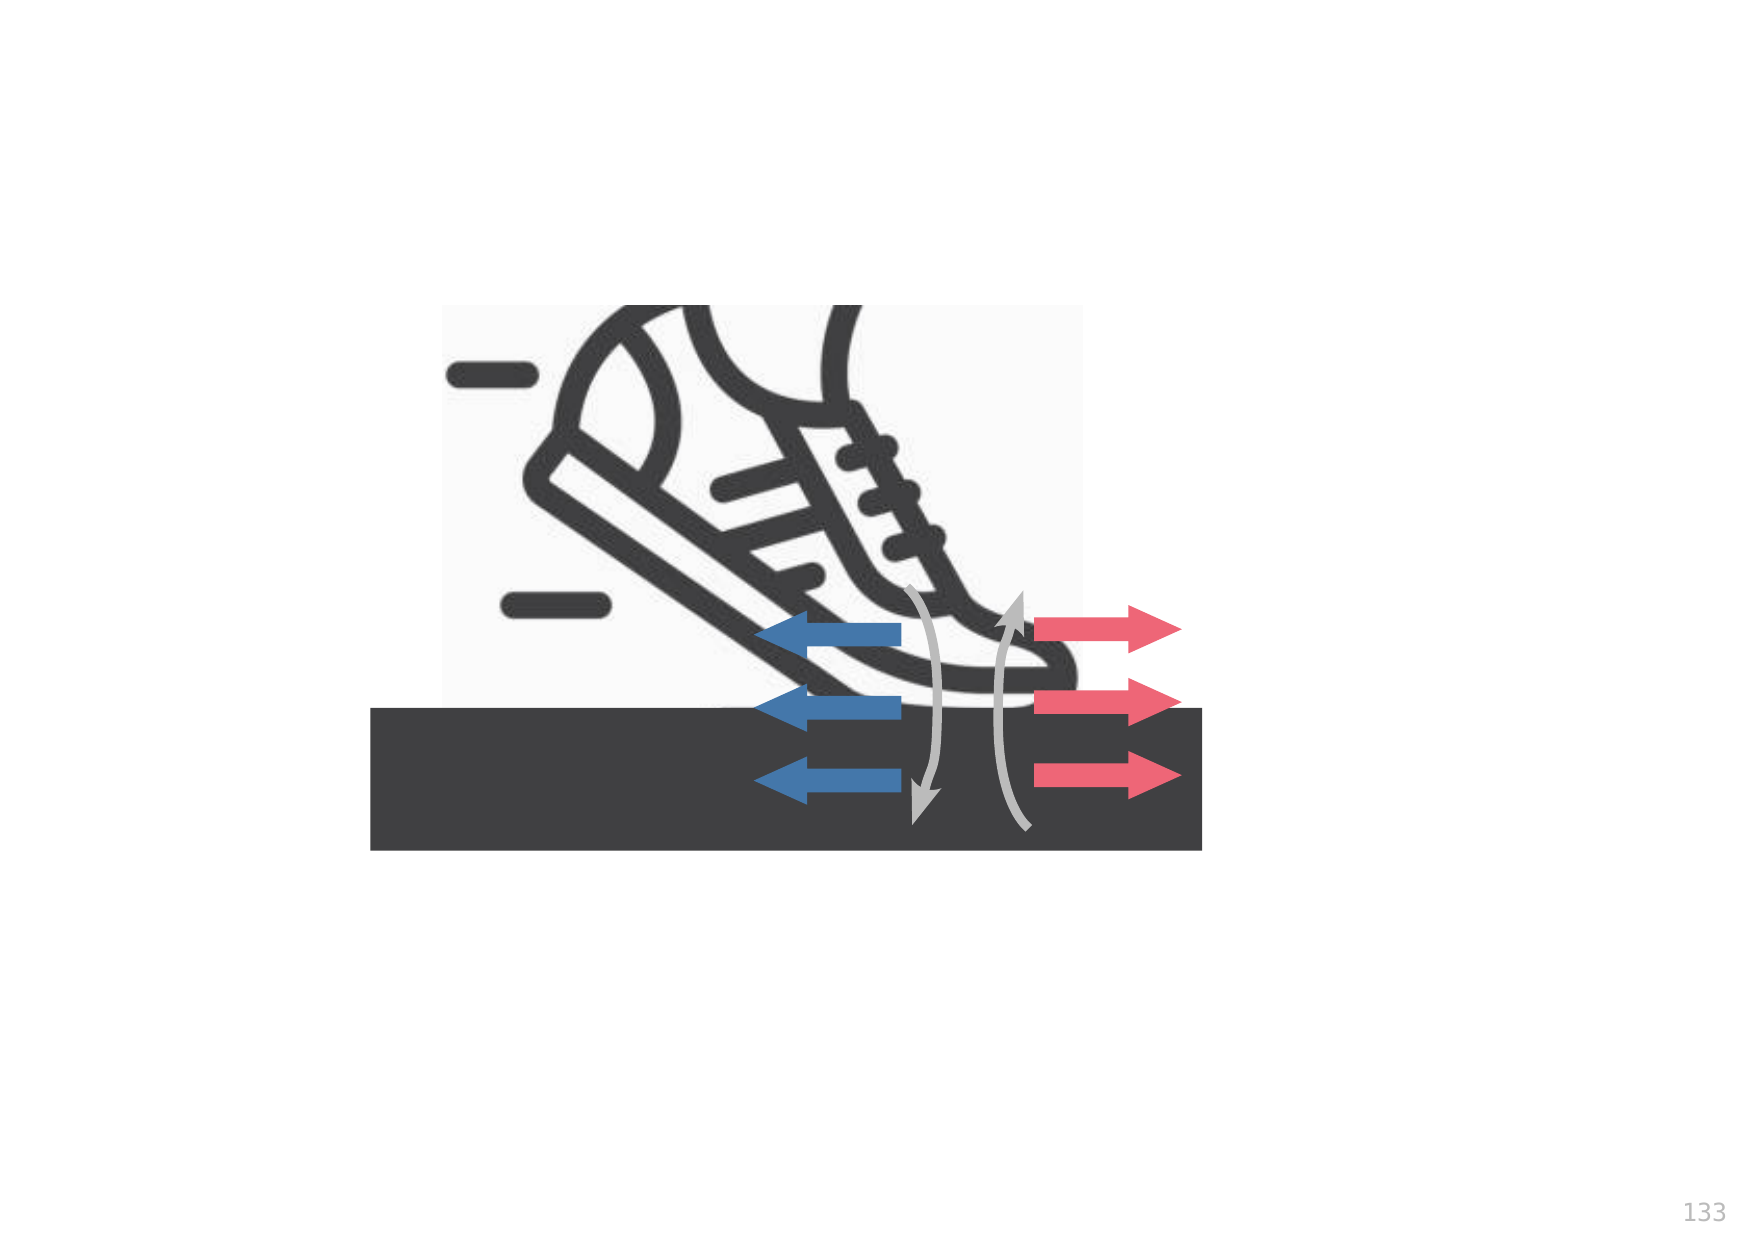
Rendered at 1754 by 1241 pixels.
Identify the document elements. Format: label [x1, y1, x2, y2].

picture [442, 305, 1083, 707]
text_box [753, 610, 902, 659]
text_box [1034, 605, 1182, 654]
text_box [370, 677, 1203, 851]
